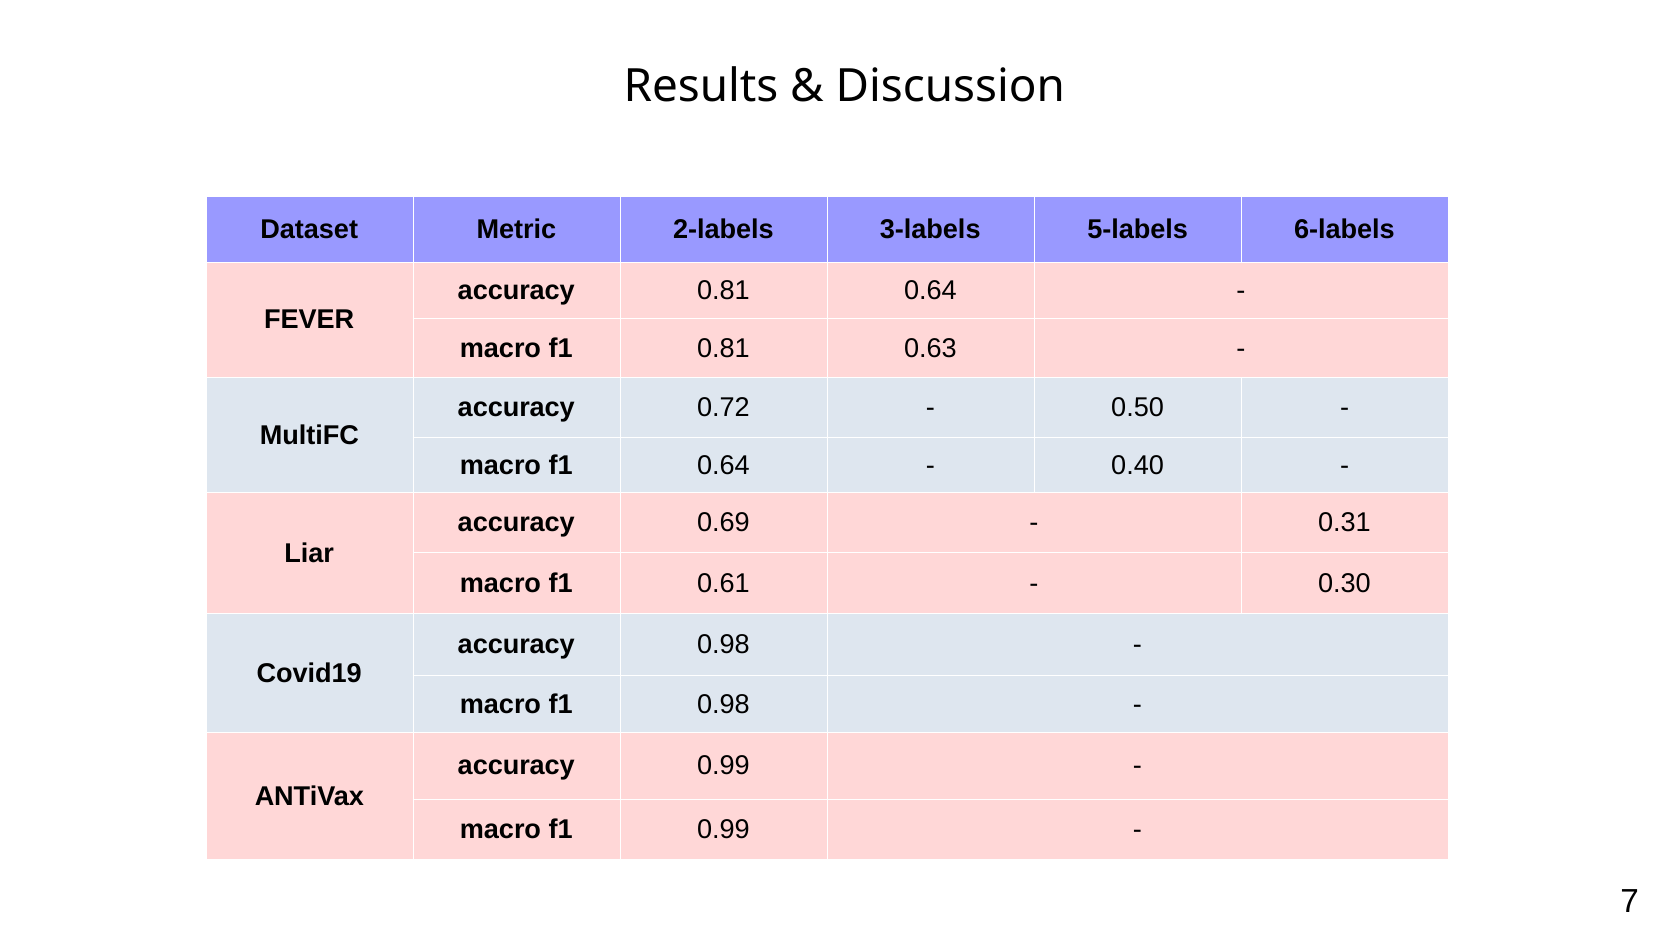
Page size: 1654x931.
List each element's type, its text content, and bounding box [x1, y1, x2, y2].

table_header Dataset [207, 197, 413, 262]
table_header 5-labels [1035, 197, 1241, 262]
table_cell - [1035, 263, 1448, 318]
table_cell 0.64 [828, 263, 1034, 318]
table_cell 0.30 [1242, 553, 1448, 613]
table_cell accuracy [414, 493, 620, 552]
table_cell 0.98 [621, 676, 827, 732]
table_cell macro f1 [414, 800, 620, 859]
table_cell 0.81 [621, 263, 827, 318]
table_cell macro f1 [414, 676, 620, 732]
table_cell - [828, 733, 1448, 799]
table_cell Covid19 [207, 614, 413, 732]
table_header 6-labels [1242, 197, 1448, 262]
table_header 2-labels [621, 197, 827, 262]
table_cell - [828, 493, 1241, 552]
table_cell - [1242, 378, 1448, 437]
table_cell - [828, 676, 1448, 732]
table_cell MultiFC [207, 378, 413, 492]
table_cell 0.99 [621, 733, 827, 799]
table_header Metric [414, 197, 620, 262]
table_header 3-labels [828, 197, 1034, 262]
table_cell 0.64 [621, 438, 827, 492]
table_cell 0.63 [828, 319, 1034, 377]
table_cell - [828, 438, 1034, 492]
table_cell Liar [207, 493, 413, 613]
table_cell 0.69 [621, 493, 827, 552]
table_cell - [1035, 319, 1448, 377]
table_cell ANTiVax [207, 733, 413, 859]
table_cell - [828, 800, 1448, 859]
table_cell 0.50 [1035, 378, 1241, 437]
table_cell accuracy [414, 378, 620, 437]
table_cell 0.99 [621, 800, 827, 859]
table_cell 0.98 [621, 614, 827, 675]
table_cell 0.72 [621, 378, 827, 437]
text_box Results & Discussion [376, 45, 1277, 123]
text_box [1024, 874, 1654, 931]
table_cell macro f1 [414, 438, 620, 492]
table_cell 0.31 [1242, 493, 1448, 552]
table_cell accuracy [414, 614, 620, 675]
table_cell 0.40 [1035, 438, 1241, 492]
table_cell - [828, 614, 1448, 675]
table_cell - [1242, 438, 1448, 492]
table_cell accuracy [414, 733, 620, 799]
table_cell 0.81 [621, 319, 827, 377]
table_cell accuracy [414, 263, 620, 318]
table_cell 0.61 [621, 553, 827, 613]
table_cell - [828, 553, 1241, 613]
table_cell macro f1 [414, 319, 620, 377]
table_cell FEVER [207, 263, 413, 377]
table_cell macro f1 [414, 553, 620, 613]
table_cell - [828, 378, 1034, 437]
